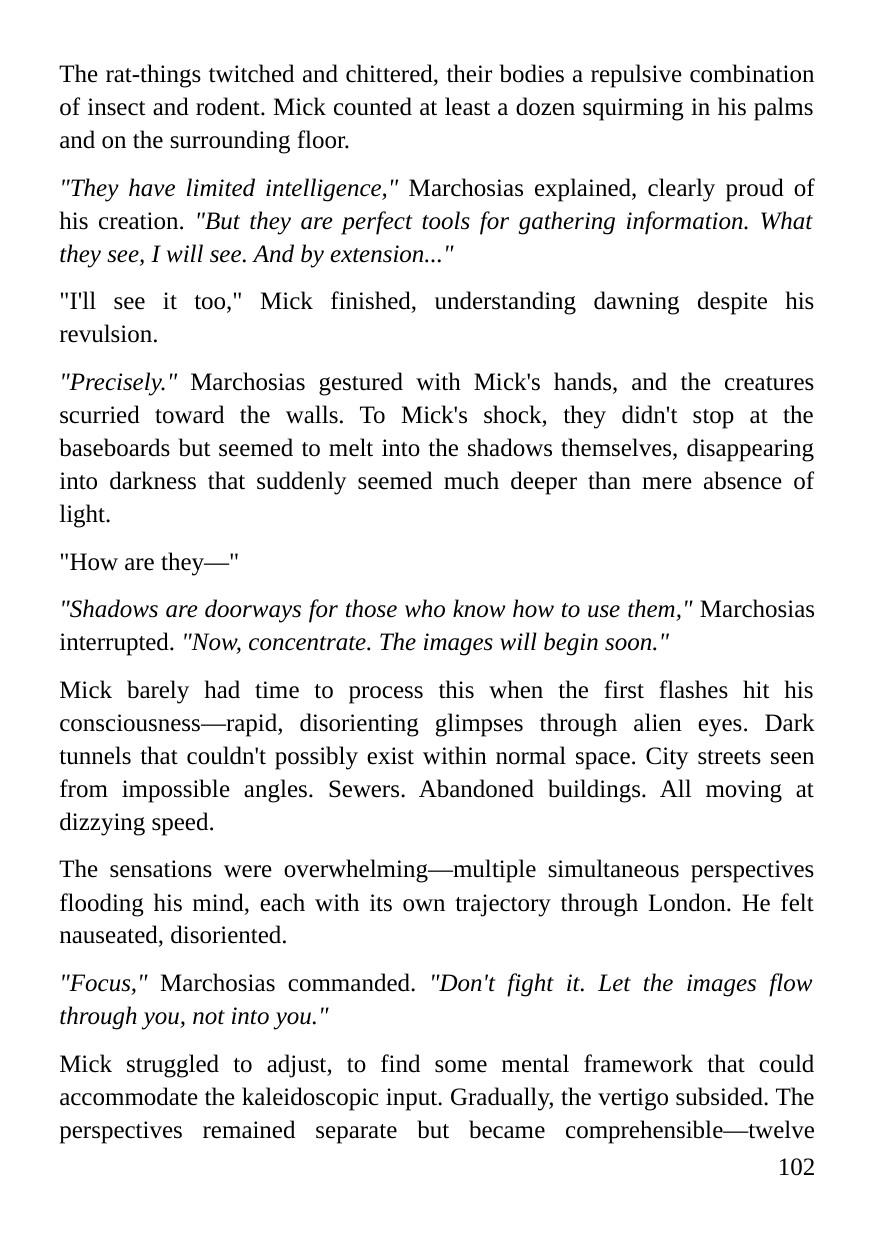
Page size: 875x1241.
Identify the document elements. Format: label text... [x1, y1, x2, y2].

text Mick barely had time to process this when the first flashes hit his consciousness—rapid, disorienting glimpses through alien eyes. Dark tunnels that couldn't possibly exist within normal space. City streets seen from impossible angles. Sewers. Abandoned buildings. All moving at dizzying speed. [59, 675, 815, 836]
text "They have limited intelligence," Marchosias explained, clearly proud of his creation. "But they are perfect tools for gathering information. What they see, I will see. And by extension..." [59, 173, 815, 267]
text "I'll see it too," Mick finished, understanding dawning despite his revulsion. [59, 286, 815, 348]
text Mick struggled to adjust, to find some mental framework that could accommodate the kaleidoscopic input. Gradually, the vertigo subsided. The perspectives remained separate but became comprehensible—twelve [59, 1049, 815, 1144]
text "Focus," Marchosias commanded. "Don't fight it. Let the images flow through you, not into you." [59, 968, 815, 1030]
text "Shadows are doorways for those who know how to use them," Marchosias interrupted. "Now, concentrate. The images will begin soon." [59, 594, 815, 656]
text "Precisely." Marchosias gestured with Mick's hands, and the creatures scurried toward the walls. To Mick's shock, they didn't stop at the baseboards but seemed to melt into the shadows themselves, disappearing into darkness that suddenly seemed much deeper than mere absence of light. [59, 367, 815, 528]
text The rat-things twitched and chittered, their bodies a repulsive combination of insect and rodent. Mick counted at least a dozen squirming in his palms and on the surrounding floor. [59, 59, 815, 154]
text The sensations were overwhelming—multiple simultaneous perspectives flooding his mind, each with its own trajectory through London. He felt nauseated, disoriented. [59, 854, 815, 949]
text "How are they—" [59, 547, 815, 575]
